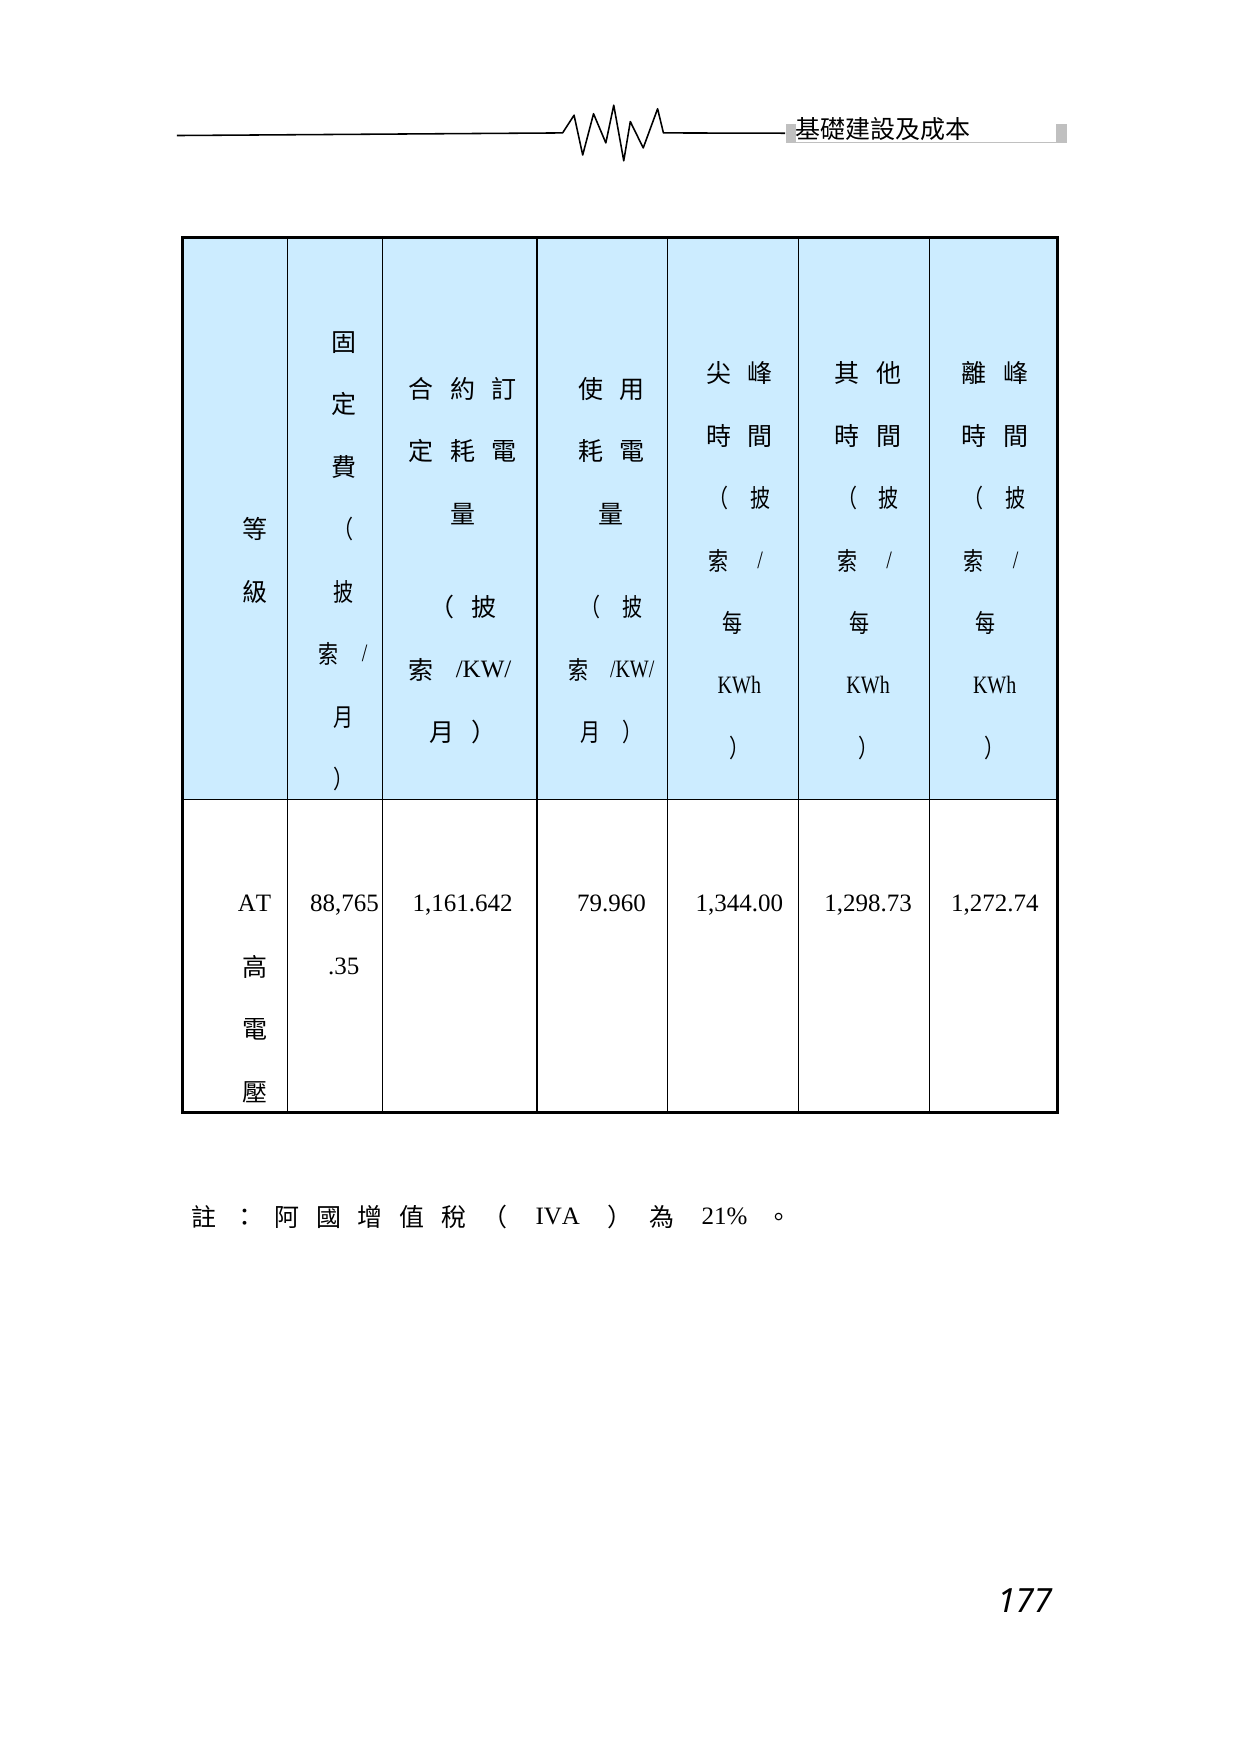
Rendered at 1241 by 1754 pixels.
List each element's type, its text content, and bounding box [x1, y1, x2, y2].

text 註：阿國增值稅（IVA）為21%。 [183, 1174, 1058, 1236]
table_cell 1,344.00 [668, 800, 798, 1111]
table_cell 1,161.642 [383, 800, 536, 1111]
table_cell AT高電壓 [184, 800, 287, 1111]
table_header 合約訂定耗電量 （披索/KW/月） [383, 239, 536, 799]
table_cell 88,765.35 [288, 800, 382, 1111]
table_header 其他時間 （披索/每KWh） [799, 239, 929, 799]
table_cell 79.960 [538, 800, 667, 1111]
table_header 使用耗電量 （披索/KW/月） [538, 239, 667, 799]
table_cell 1,272.74 [930, 800, 1056, 1111]
table_cell 1,298.73 [799, 800, 929, 1111]
table_header 等級 [184, 239, 287, 799]
table_header 固定費 （披索/月） [288, 239, 382, 799]
table_header 離峰時間 （披索/每KWh） [930, 239, 1056, 799]
table_header 尖峰時間 （披索/每KWh） [668, 239, 798, 799]
